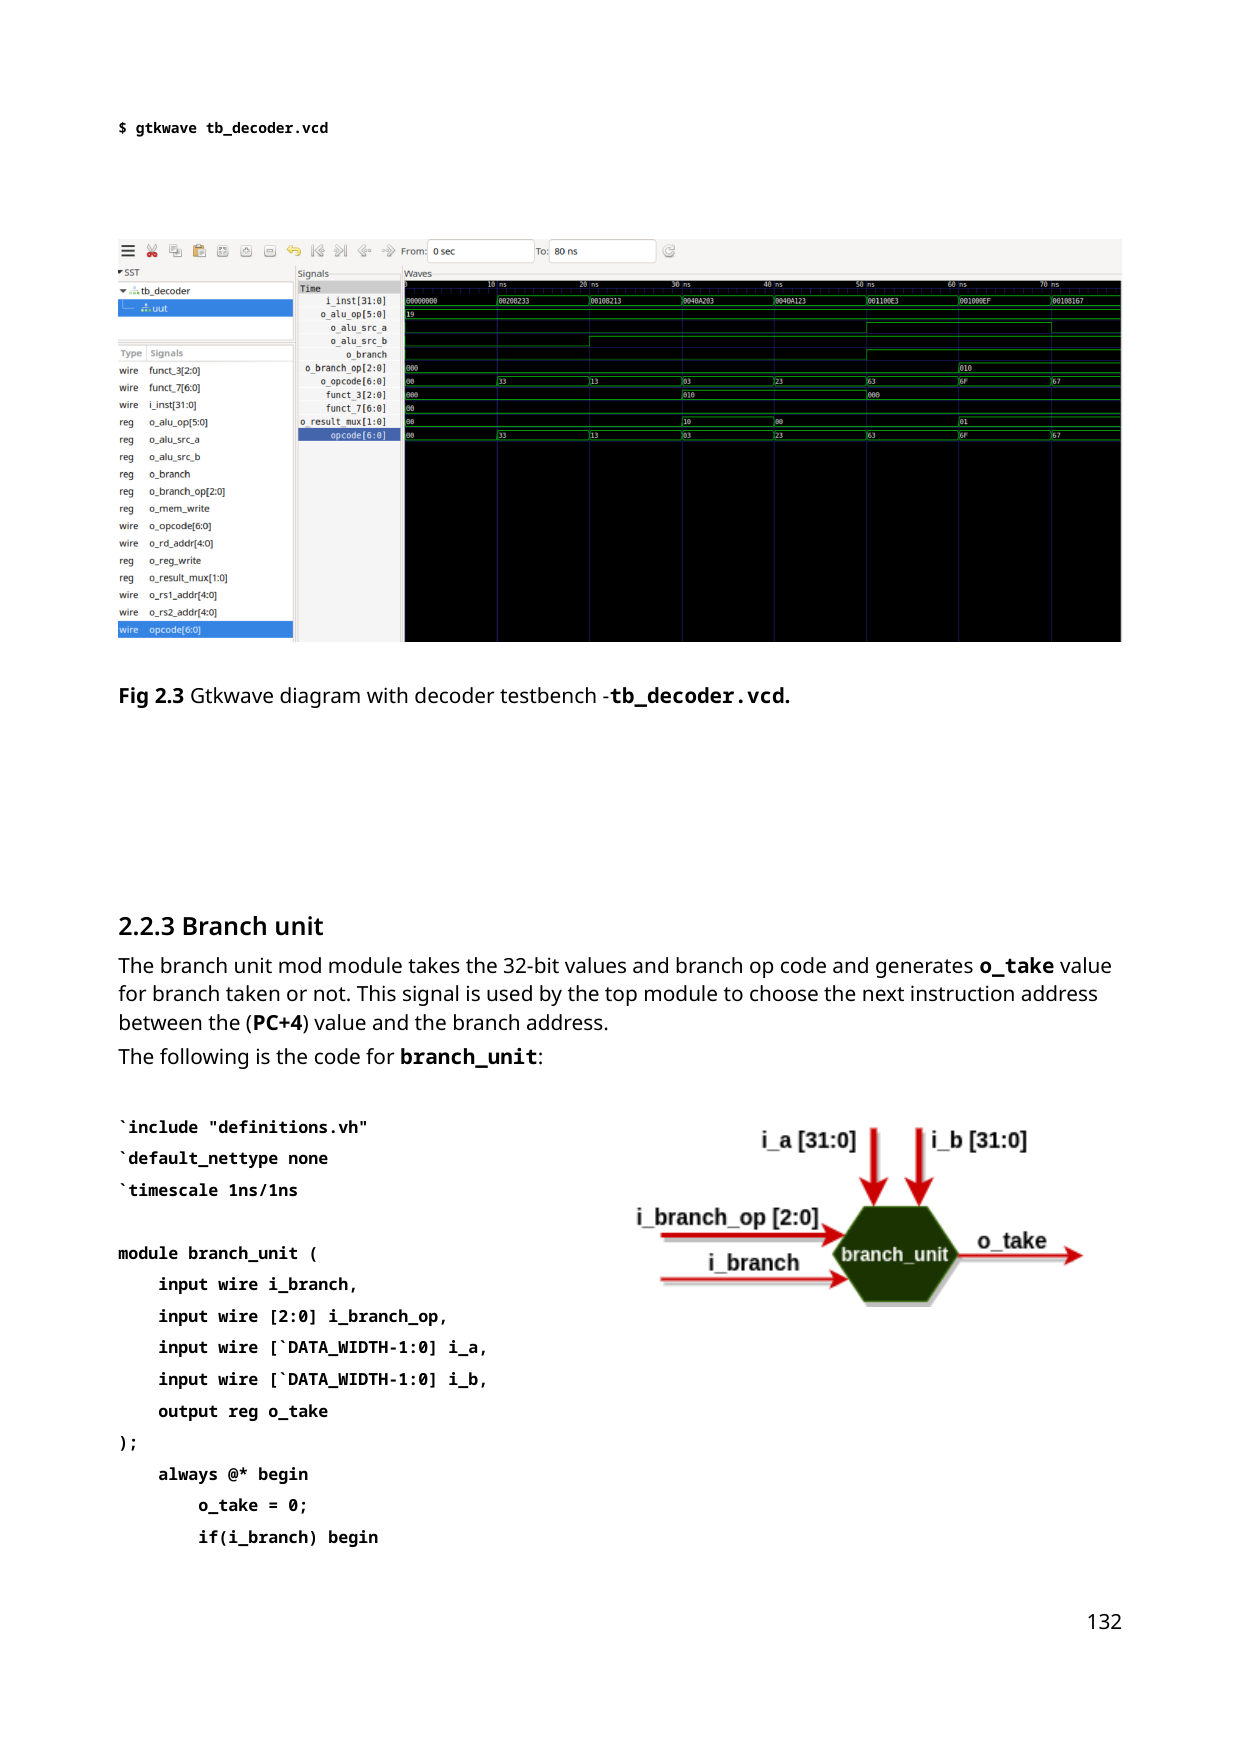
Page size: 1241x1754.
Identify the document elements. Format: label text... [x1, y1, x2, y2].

picture [118, 239, 1123, 642]
text input wire [2:0] i_branch_op, [118, 1304, 1122, 1327]
text The following is the code for branch_unit: [118, 1042, 1122, 1071]
text The branch unit mod module takes the 32-bit values and branch op code and generates o_take value for branch taken or not. This signal is used by the top module to choose the next instruction address between the (PC+4) value and the branch address. [118, 951, 1122, 1036]
text ); [118, 1431, 1122, 1453]
text input wire [`DATA_WIDTH-1:0] i_b, [118, 1368, 1122, 1390]
text o_take = 0; [118, 1494, 1122, 1517]
text [1100, 1147, 1122, 1169]
text `default_nettype none [118, 1147, 626, 1169]
text $ gtkwave tb_decoder.vcd [118, 118, 1122, 138]
text `timescale 1ns/1ns [118, 1178, 626, 1201]
subtitle 2.2.3 Branch unit [118, 908, 1122, 942]
text output reg o_take [118, 1399, 1122, 1422]
text module branch_unit ( [118, 1241, 626, 1264]
text input wire i_branch, [118, 1273, 626, 1296]
text `include "definitions.vh" [118, 1115, 626, 1138]
picture [626, 1112, 1100, 1307]
text [1100, 1115, 1122, 1138]
text [1100, 1241, 1122, 1264]
text input wire [`DATA_WIDTH-1:0] i_a, [118, 1336, 1122, 1359]
text Fig 2.3 Gtkwave diagram with decoder testbench -tb_decoder.vcd. [118, 681, 1122, 710]
text if(i_branch) begin [118, 1526, 1122, 1548]
text [1100, 1273, 1122, 1296]
text always @* begin [118, 1462, 1122, 1485]
text [1100, 1178, 1122, 1201]
